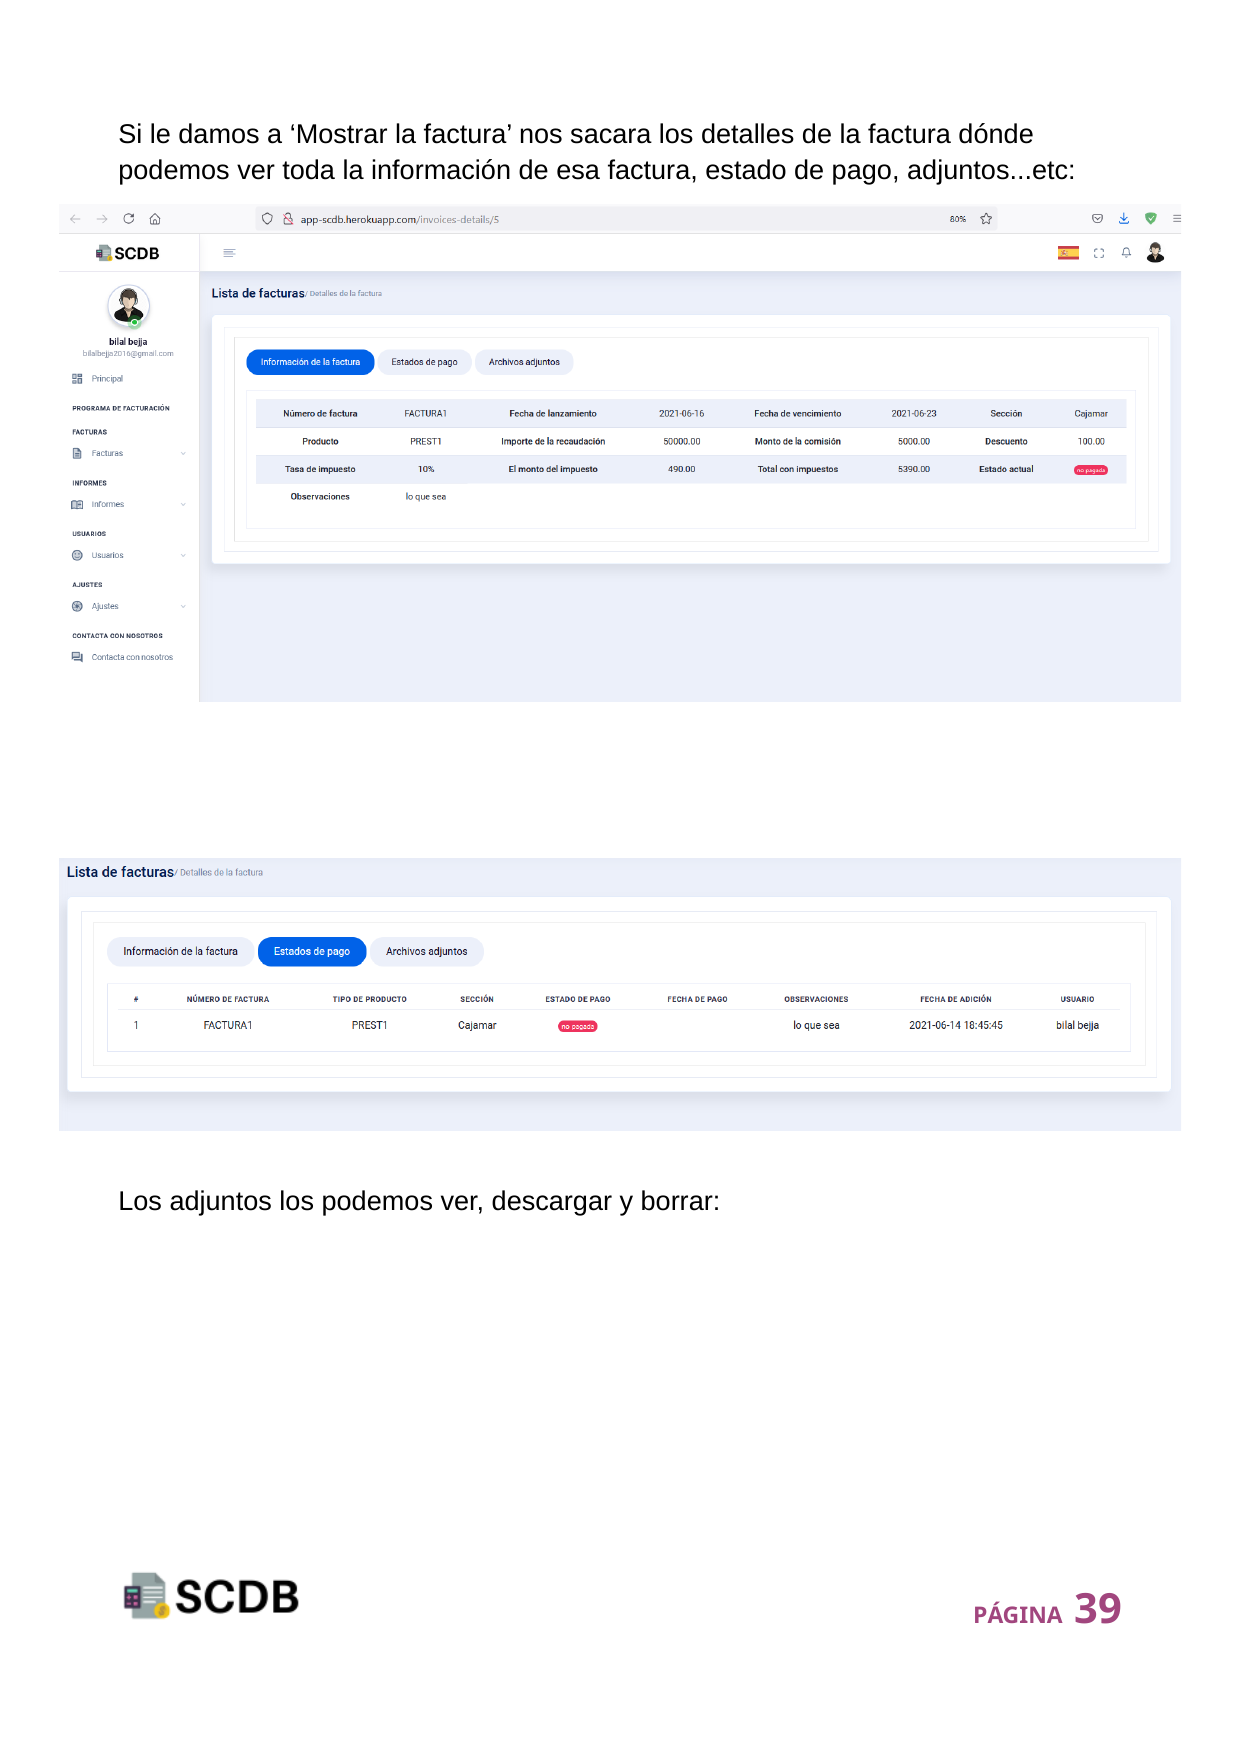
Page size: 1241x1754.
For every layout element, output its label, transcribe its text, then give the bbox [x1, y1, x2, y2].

picture [59, 204, 1182, 702]
text Si le damos a ‘Mostrar la factura’ nos sacara los detalles de la factura dónde podemos ver toda la información de esa factura, estado de pago, adjuntos...etc: [118, 118, 1122, 185]
text Los adjuntos los podemos ver, descargar y borrar: [118, 1185, 1122, 1217]
picture [122, 1569, 305, 1622]
picture [59, 858, 1182, 1131]
